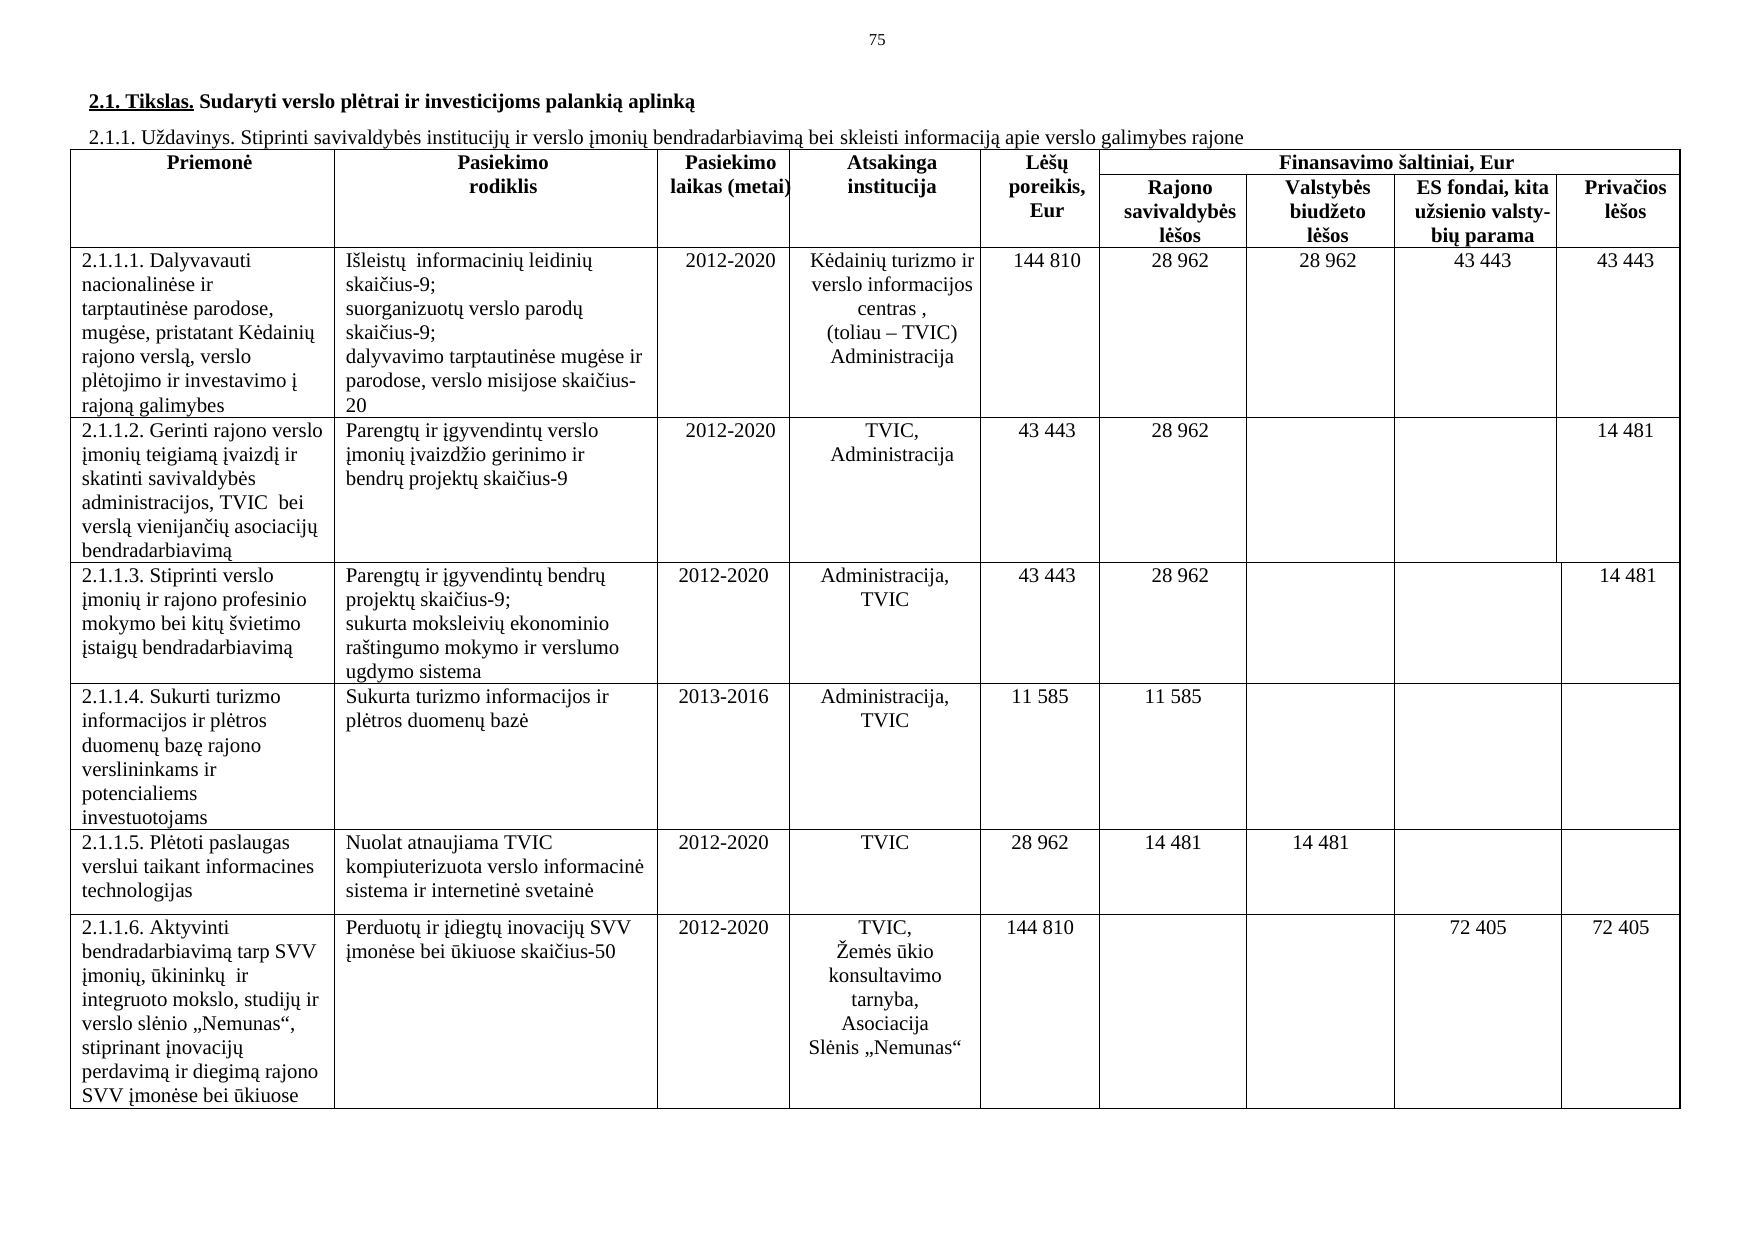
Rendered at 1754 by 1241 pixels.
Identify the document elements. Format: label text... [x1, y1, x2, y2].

table_cell Administracija, TVIC [790, 684, 980, 829]
text 2.1. Tikslas. Sudaryti verslo plėtrai ir investicijoms palankią aplinką [89, 89, 1665, 113]
table_cell Išleistų informacinių leidinių skaičius-9; suorganizuotų verslo parodų skaičius-9; dalyvavimo tarptautinėse mugėse ir parodose, verslo misijose skaičius-20 [335, 248, 657, 417]
table_cell [1247, 418, 1394, 562]
table_header Finansavimo šaltiniai, Eur [1100, 150, 1679, 174]
table_cell 2012-2020 [658, 248, 789, 417]
table_cell 2.1.1.5. Plėtoti paslaugas verslui taikant informacines technologijas [71, 830, 334, 914]
table_cell 2013-2016 [658, 684, 789, 829]
table_cell TVIC, Administracija [790, 418, 980, 562]
table_cell Administracija, TVIC [790, 563, 980, 683]
table_cell [1562, 684, 1679, 829]
table_cell TVIC [790, 830, 980, 914]
table_cell Parengtų ir įgyvendintų verslo įmonių įvaizdžio gerinimo ir bendrų projektų skaičius-9 [335, 418, 657, 562]
table_cell 2.1.1.2. Gerinti rajono verslo įmonių teigiamą įvaizdį ir skatinti savivaldybės administracijos, TVIC bei verslą vienijančių asociacijų bendradarbiavimą [71, 418, 334, 562]
table_cell 28 962 [981, 830, 1099, 914]
table_cell 11 585 [981, 684, 1099, 829]
table_cell Kėdainių turizmo ir verslo informacijos centras , (toliau – TVIC) Administracija [790, 248, 980, 417]
table_cell 144 810 [981, 248, 1099, 417]
table_cell 43 443 [981, 418, 1099, 562]
table_cell 2012-2020 [658, 418, 789, 562]
table_cell Perduotų ir įdiegtų inovacijų SVV įmonėse bei ūkiuose skaičius-50 [335, 915, 657, 1107]
table_cell ES fondai, kita užsienio valsty- bių parama [1395, 175, 1556, 247]
table_header Lėšų poreikis, Eur [981, 150, 1099, 247]
table_cell 28 962 [1100, 418, 1246, 562]
table_cell [1562, 830, 1679, 914]
table_cell 14 481 [1557, 418, 1679, 562]
table_cell Valstybės biudžeto lėšos [1247, 175, 1394, 247]
table_cell [1395, 830, 1561, 914]
table_cell 14 481 [1562, 563, 1679, 683]
table_cell [1395, 684, 1561, 829]
table_cell TVIC, Žemės ūkio konsultavimo tarnyba, Asociacija Slėnis „Nemunas“ [790, 915, 980, 1107]
table_cell [1247, 684, 1394, 829]
text 2.1.1. Uždavinys. Stiprinti savivaldybės institucijų ir verslo įmonių bendradarbiavimą bei skleisti informaciją apie verslo galimybes rajone [89, 125, 1679, 149]
table_cell 72 405 [1395, 915, 1561, 1107]
table_cell 11 585 [1100, 684, 1246, 829]
table_cell 2.1.1.4. Sukurti turizmo informacijos ir plėtros duomenų bazę rajono verslininkams ir potencialiems investuotojams [71, 684, 334, 829]
table_cell 14 481 [1100, 830, 1246, 914]
table_cell 144 810 [981, 915, 1099, 1107]
table_cell 2012-2020 [658, 830, 789, 914]
table_cell Rajono savivaldybės lėšos [1100, 175, 1246, 247]
table_cell 28 962 [1100, 248, 1246, 417]
table_cell 43 443 [1395, 248, 1556, 417]
table_cell 28 962 [1247, 248, 1394, 417]
table_header Pasiekimo laikas (metai) [658, 150, 789, 247]
table_cell 43 443 [981, 563, 1099, 683]
table_header Priemonė [71, 150, 334, 247]
table_cell [1395, 563, 1561, 683]
table_cell 2.1.1.6. Aktyvinti bendradarbiavimą tarp SVV įmonių, ūkininkų ir integruoto mokslo, studijų ir verslo slėnio „Nemunas“, stiprinant įnovacijų perdavimą ir diegimą rajono SVV įmonėse bei ūkiuose [71, 915, 334, 1107]
table_cell Sukurta turizmo informacijos ir plėtros duomenų bazė [335, 684, 657, 829]
table_cell [1100, 915, 1246, 1107]
table_cell Privačios lėšos [1557, 175, 1679, 247]
table_cell Parengtų ir įgyvendintų bendrų projektų skaičius-9; sukurta moksleivių ekonominio raštingumo mokymo ir verslumo ugdymo sistema [335, 563, 657, 683]
table_cell 28 962 [1100, 563, 1246, 683]
table_header Pasiekimo rodiklis [335, 150, 657, 247]
table_cell Nuolat atnaujiama TVIC kompiuterizuota verslo informacinė sistema ir internetinė svetainė [335, 830, 657, 914]
table_cell 72 405 [1562, 915, 1679, 1107]
table_cell 2.1.1.3. Stiprinti verslo įmonių ir rajono profesinio mokymo bei kitų švietimo įstaigų bendradarbiavimą [71, 563, 334, 683]
table_cell 14 481 [1247, 830, 1394, 914]
table_cell 2012-2020 [658, 915, 789, 1107]
table_cell 2012-2020 [658, 563, 789, 683]
table_cell [1395, 418, 1556, 562]
table_cell [1247, 915, 1394, 1107]
table_header Atsakinga institucija [790, 150, 980, 247]
table_cell 43 443 [1557, 248, 1679, 417]
table_cell 2.1.1.1. Dalyvavauti nacionalinėse ir tarptautinėse parodose, mugėse, pristatant Kėdainių rajono verslą, verslo plėtojimo ir investavimo į rajoną galimybes [71, 248, 334, 417]
table_cell [1247, 563, 1394, 683]
